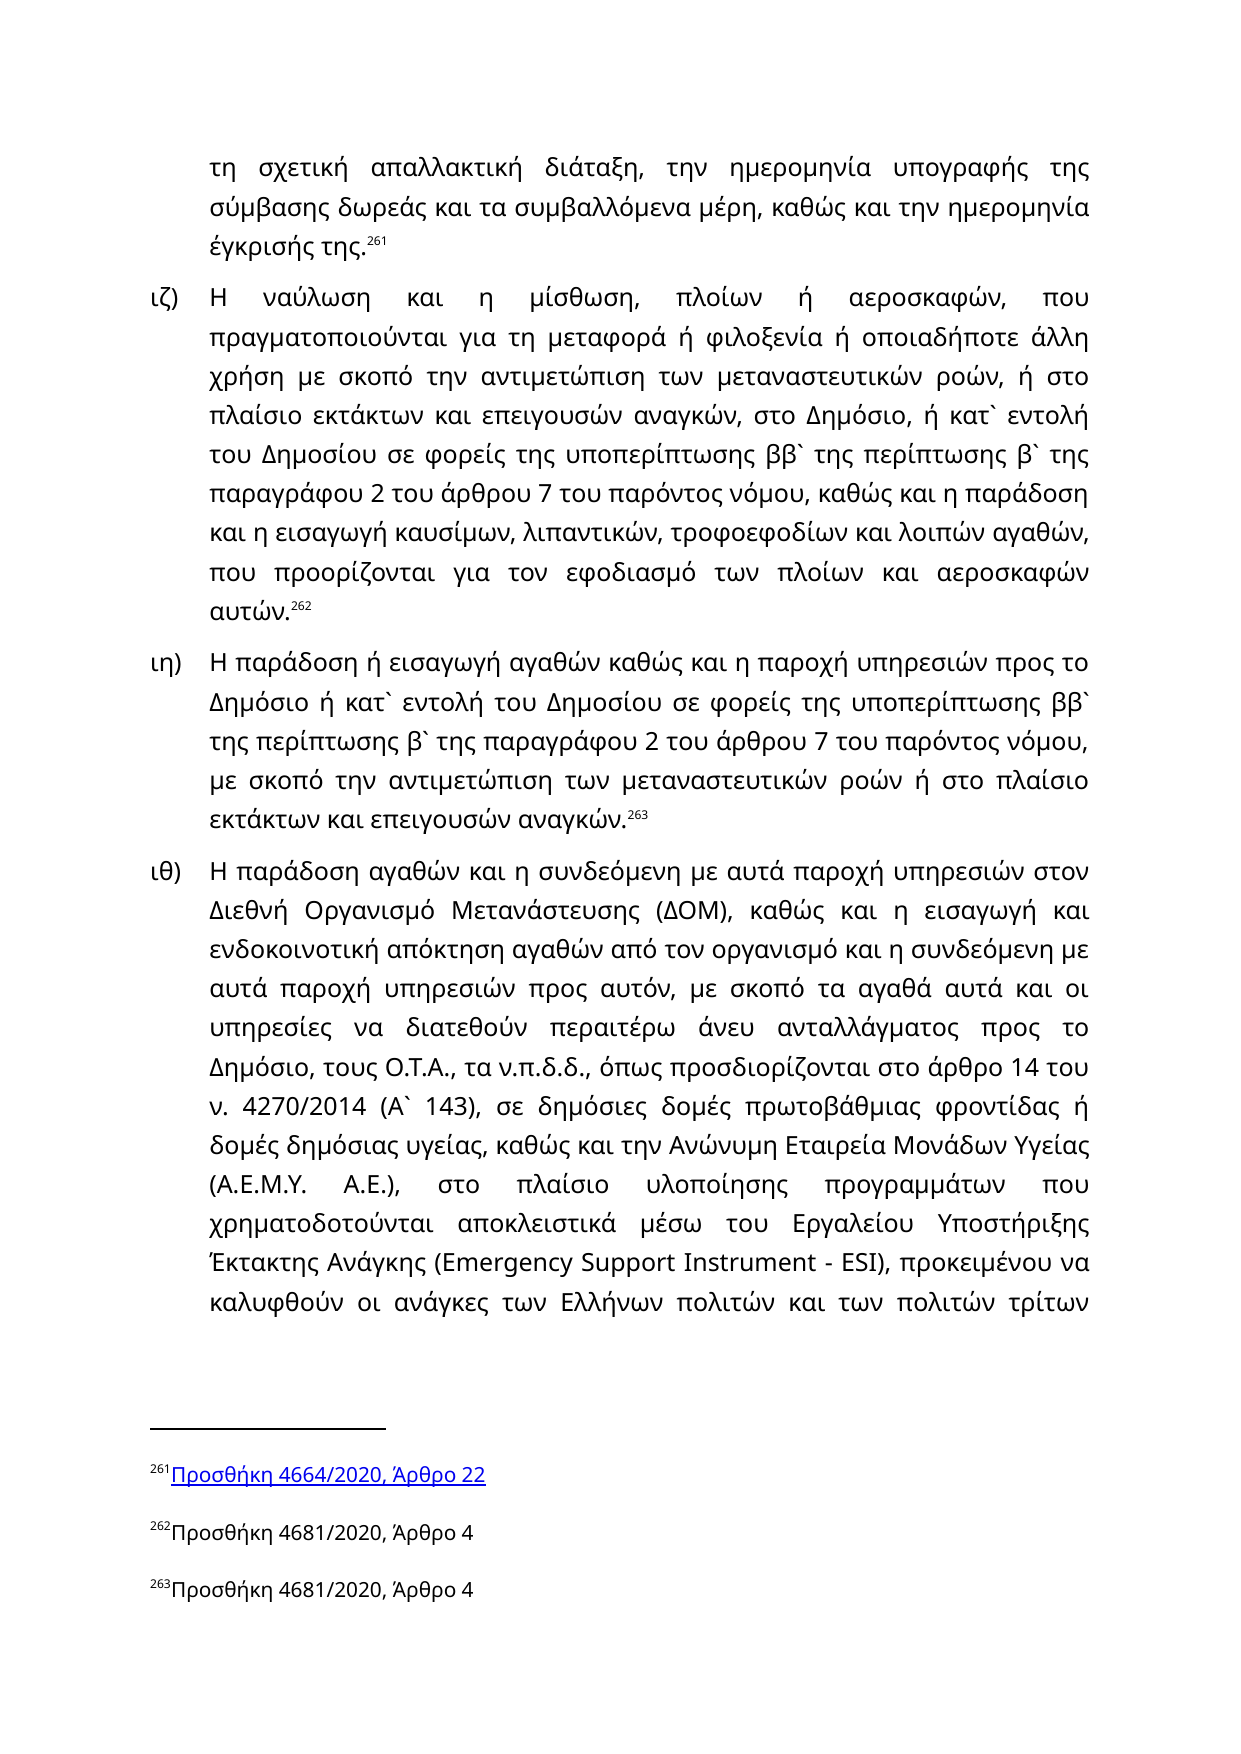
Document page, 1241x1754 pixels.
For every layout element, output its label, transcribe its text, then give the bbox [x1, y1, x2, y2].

list ιη) Η παράδοση ή εισαγωγή αγαθών καθώς και η παροχή υπηρεσιών προς το Δημόσιο ή κατ` εντολή του Δημοσίου σε φορείς της υποπερίπτωσης ββ` της περίπτωσης β` της παραγράφου 2 του άρθρου 7 του παρόντος νόμου, με σκοπό την αντιμετώπιση των μεταναστευτικών ροών ή στο πλαίσιο εκτάκτων και επειγουσών αναγκών. [150, 645, 1090, 836]
list ιθ) Η παράδοση αγαθών και η συνδεόμενη με αυτά παροχή υπηρεσιών στον Διεθνή Οργανισμό Μετανάστευσης (ΔΟΜ), καθώς και η εισαγωγή και ενδοκοινοτική απόκτηση αγαθών από τον οργανισμό και η συνδεόμενη με αυτά παροχή υπηρεσιών προς αυτόν, με σκοπό τα αγαθά αυτά και οι υπηρεσίες να διατεθούν περαιτέρω άνευ ανταλλάγματος προς το Δημόσιο, τους Ο.Τ.Α., τα ν.π.δ.δ., όπως προσδιορίζονται στο άρθρο 14 του ν. 4270/2014 (Α` 143), σε δημόσιες δομές πρωτοβάθμιας φροντίδας ή δομές δημόσιας υγείας, καθώς και την Ανώνυμη Εταιρεία Μονάδων Υγείας (Α.Ε.Μ.Υ. Α.Ε.), στο πλαίσιο υλοποίησης προγραμμάτων που χρηματοδοτούνται αποκλειστικά μέσω του Εργαλείου Υποστήριξης Έκτακτης Ανάγκης (Emergency Support Instrument - ESI), προκειμένου να καλυφθούν οι ανάγκες των Ελλήνων πολιτών και των πολιτών τρίτων [150, 853, 1090, 1318]
text Προσθήκη 4681/2020, Άρθρο 4 [150, 1576, 1090, 1604]
text Προσθήκη 4681/2020, Άρθρο 4 [150, 1518, 1090, 1546]
list ιζ) Η ναύλωση και η μίσθωση, πλοίων ή αεροσκαφών, που πραγματοποιούνται για τη μεταφορά ή φιλοξενία ή οποιαδήποτε άλλη χρήση με σκοπό την αντιμετώπιση των μεταναστευτικών ροών, ή στο πλαίσιο εκτάκτων και επειγουσών αναγκών, στο Δημόσιο, ή κατ` εντολή του Δημοσίου σε φορείς της υποπερίπτωσης ββ` της περίπτωσης β` της παραγράφου 2 του άρθρου 7 του παρόντος νόμου, καθώς και η παράδοση και η εισαγωγή καυσίμων, λιπαντικών, τροφοεφοδίων και λοιπών αγαθών, που προορίζονται για τον εφοδιασμό των πλοίων και αεροσκαφών αυτών. [150, 280, 1090, 627]
list τη σχετική απαλλακτική διάταξη, την ημερομηνία υπογραφής της σύμβασης δωρεάς και τα συμβαλλόμενα μέρη, καθώς και την ημερομηνία έγκρισής της. [150, 150, 1090, 262]
text Προσθήκη 4664/2020, Άρθρο 22 [150, 1460, 1090, 1489]
